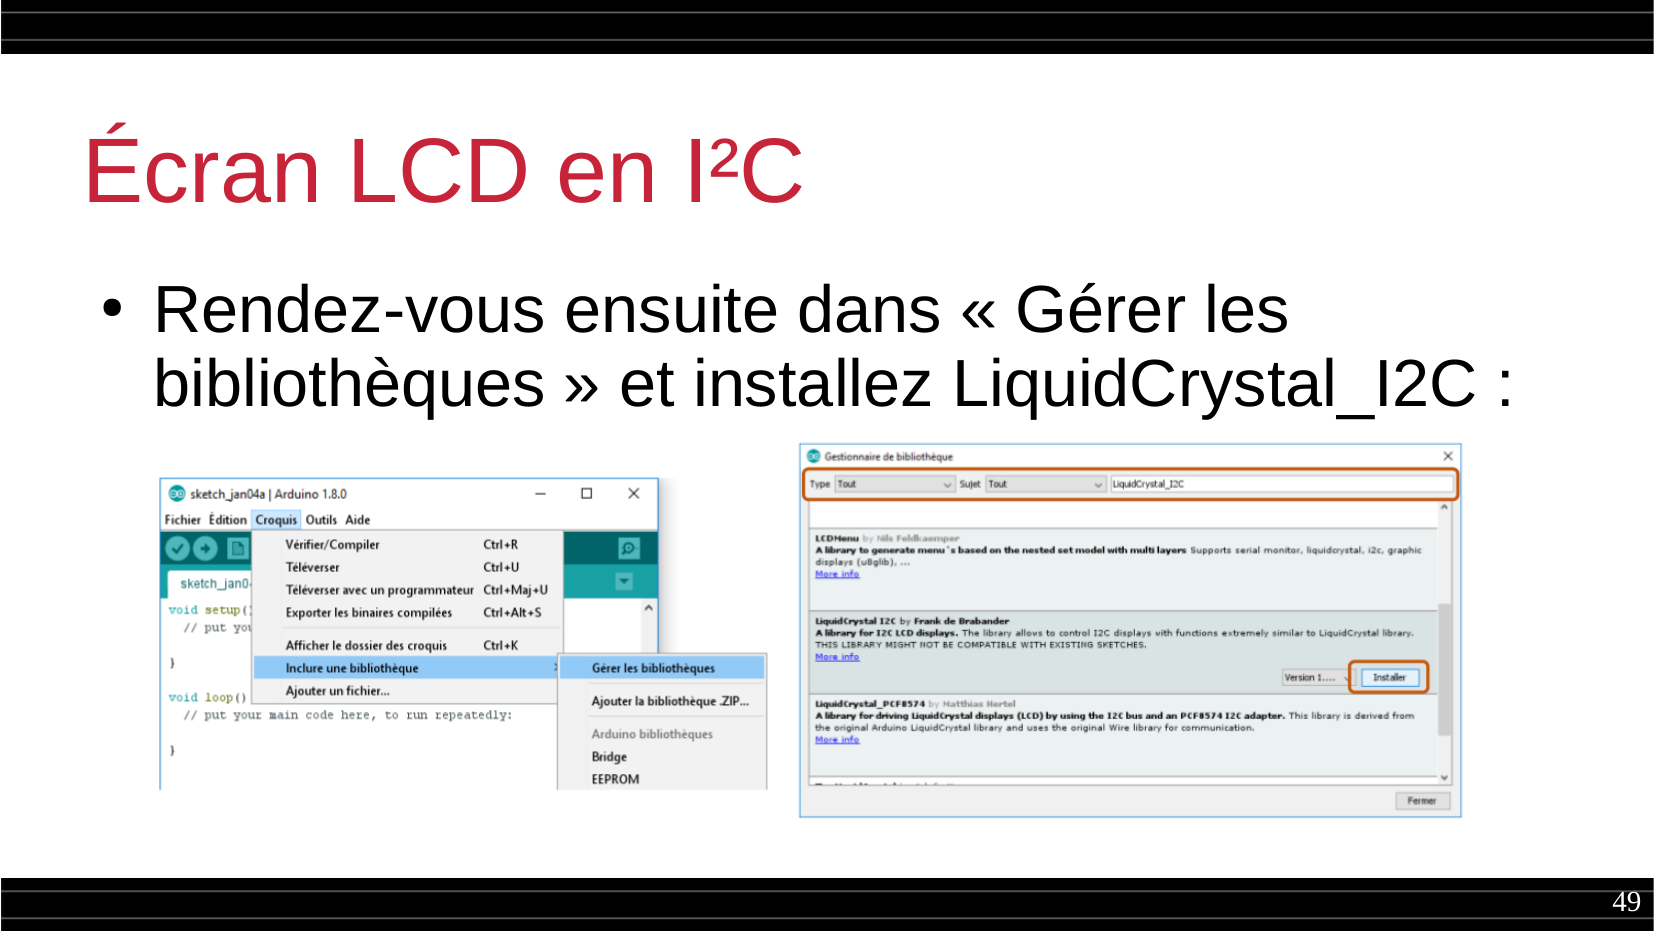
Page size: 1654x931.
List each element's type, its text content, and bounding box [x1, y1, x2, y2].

title Écran LCD en I²C [82, 92, 1571, 249]
picture [1, 878, 1654, 931]
picture [1, 0, 1654, 54]
picture [791, 436, 1469, 827]
picture [153, 472, 770, 804]
list Rendez-vous ensuite dans « Gérer les bibliothèques » et installez LiquidCrystal_I2C : [82, 271, 1571, 758]
